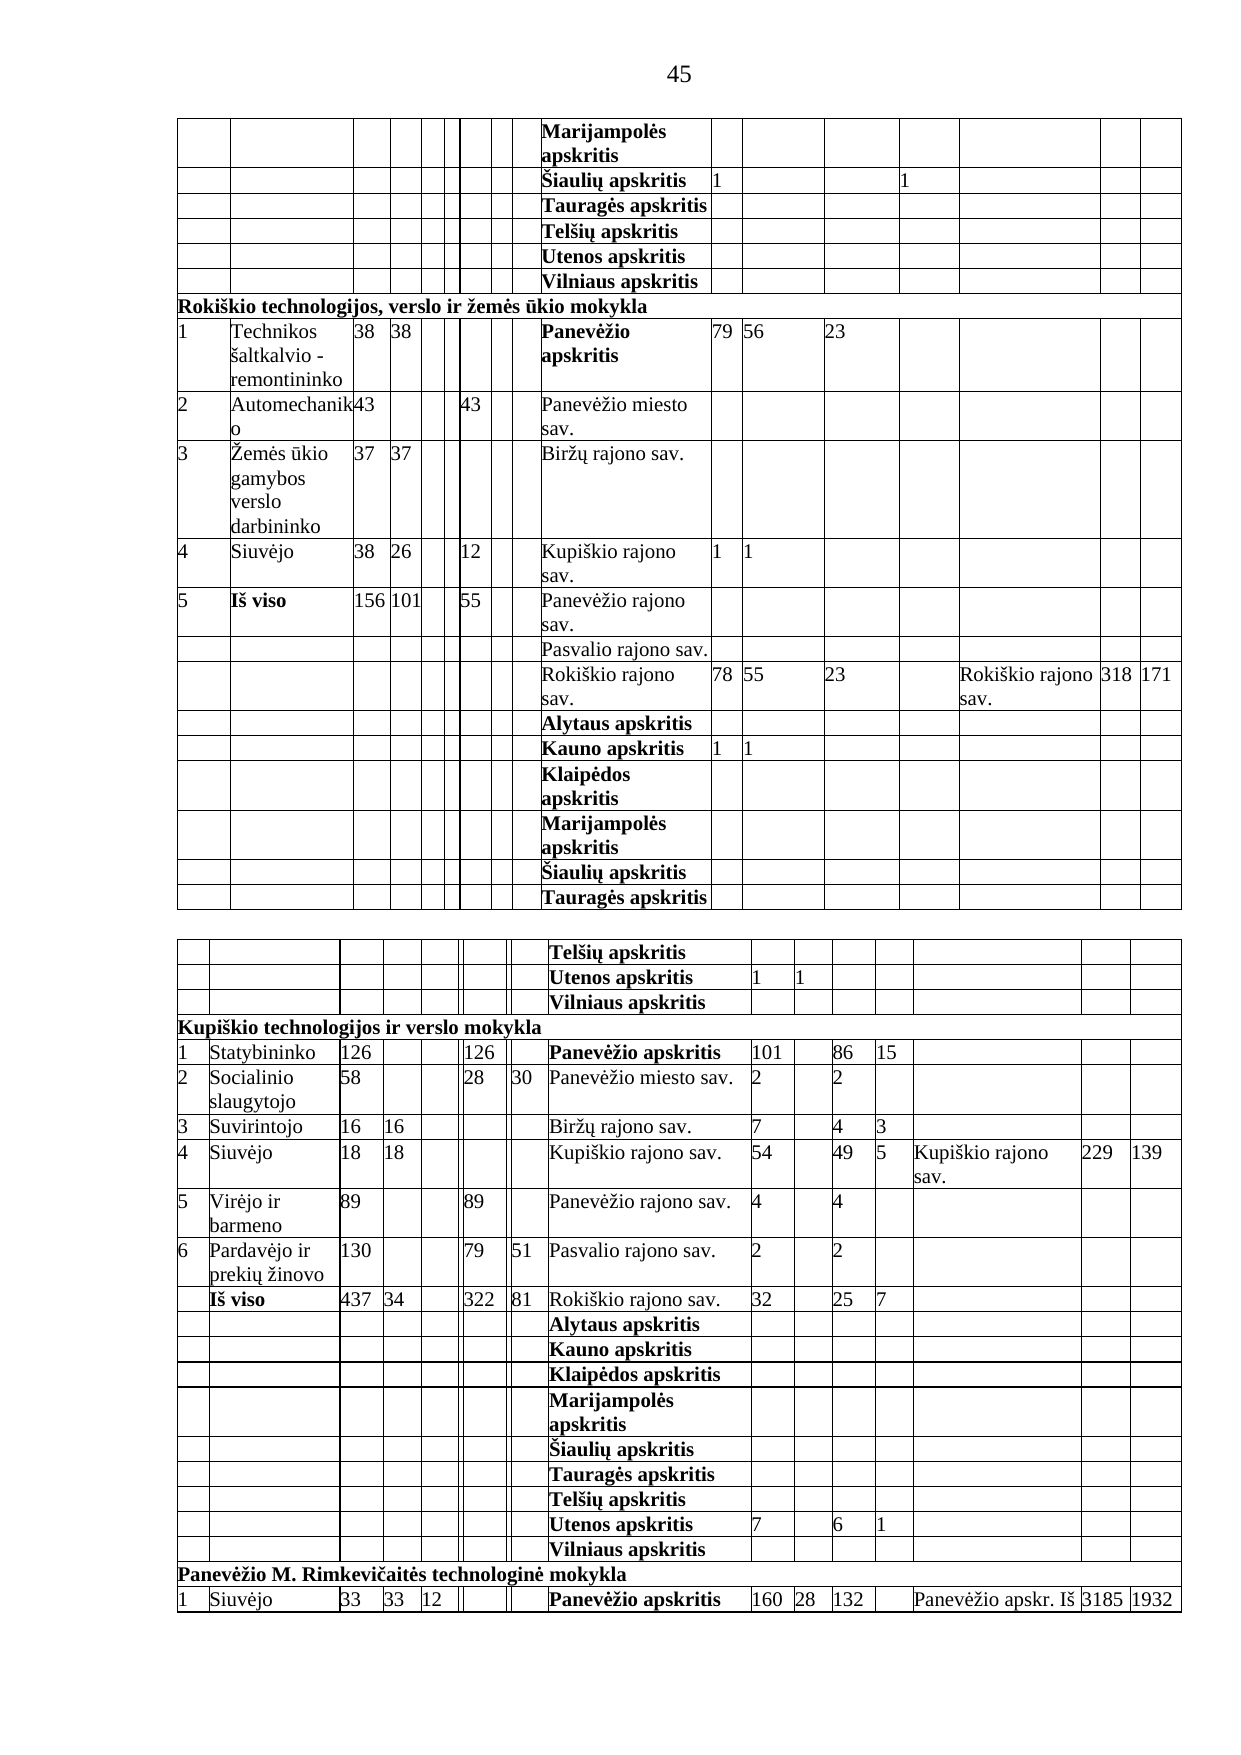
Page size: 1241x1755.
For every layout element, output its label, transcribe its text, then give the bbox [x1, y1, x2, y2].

table_cell [1082, 1337, 1130, 1361]
table_cell [1131, 1312, 1181, 1336]
table_cell [1101, 736, 1140, 760]
table_cell [178, 1512, 209, 1536]
table_cell [384, 1238, 421, 1286]
table_cell [512, 1363, 548, 1386]
table_cell [178, 168, 230, 192]
table_cell [231, 637, 353, 661]
table_cell [422, 392, 444, 440]
table_cell [459, 1363, 463, 1386]
table_cell [1101, 244, 1140, 268]
table_cell Tauragės apskritis [549, 1462, 751, 1486]
table_cell [492, 244, 512, 268]
table_cell [354, 736, 390, 760]
table_cell [1141, 319, 1181, 391]
table_cell [743, 637, 824, 661]
table_cell [422, 662, 444, 710]
table_cell [914, 965, 1081, 989]
table_cell [422, 1189, 458, 1237]
table_cell [712, 392, 742, 440]
table_cell [752, 1537, 794, 1561]
table_cell [1101, 168, 1140, 192]
table_cell [464, 1363, 506, 1386]
table_cell [422, 965, 458, 989]
table_cell 2 [833, 1238, 875, 1286]
table_cell Telšių apskritis [542, 219, 711, 243]
table_cell [354, 119, 390, 167]
table_cell [752, 1462, 794, 1486]
table_cell [960, 539, 1100, 587]
table_cell [464, 965, 506, 989]
table_cell [1082, 1462, 1130, 1486]
table_cell [1141, 588, 1181, 636]
table_cell [178, 1363, 209, 1386]
table_cell [712, 811, 742, 859]
table_cell 4 [178, 1140, 209, 1188]
table_cell [1082, 965, 1130, 989]
table_cell [900, 219, 959, 243]
table_cell [459, 1537, 463, 1561]
table_cell [422, 441, 444, 538]
table_cell [507, 990, 511, 1014]
table_cell [354, 711, 390, 735]
table_cell [210, 990, 339, 1014]
table_header [876, 940, 913, 964]
table_cell [825, 761, 899, 809]
table_cell [492, 219, 512, 243]
table_cell [1082, 1312, 1130, 1336]
table_cell [461, 711, 491, 735]
table_cell [1131, 1512, 1181, 1536]
table_cell Pasvalio rajono sav. [542, 637, 711, 661]
table_header [464, 940, 506, 964]
table_cell [876, 1238, 913, 1286]
table_cell [512, 1487, 548, 1511]
table_cell [507, 1487, 511, 1511]
table_cell [833, 1312, 875, 1336]
table_cell [960, 219, 1100, 243]
table_cell [384, 965, 421, 989]
table_cell [712, 711, 742, 735]
table_cell [464, 1487, 506, 1511]
table_cell [459, 990, 463, 1014]
table_cell [752, 1388, 794, 1436]
table_header [422, 940, 458, 964]
table_cell [464, 1537, 506, 1561]
table_cell [464, 1437, 506, 1461]
table_cell [960, 269, 1100, 293]
table_cell [914, 1238, 1081, 1286]
table_cell 34 [384, 1287, 421, 1311]
table_cell [1141, 761, 1181, 809]
table_cell 7 [876, 1287, 913, 1311]
table_cell [459, 1065, 463, 1113]
table_cell [461, 441, 491, 538]
table_cell Rokiškio rajono sav. [549, 1287, 751, 1311]
table_cell [422, 860, 444, 884]
table_cell [178, 1312, 209, 1336]
table_cell 1 [795, 965, 832, 989]
table_cell [422, 1337, 458, 1361]
table_cell [825, 811, 899, 859]
table_cell Panevėžio rajono sav. [549, 1189, 751, 1237]
table_cell [422, 1312, 458, 1336]
table_cell 2 [752, 1238, 794, 1286]
table_cell [513, 168, 541, 192]
table_cell [1082, 1065, 1130, 1113]
table_cell [492, 588, 512, 636]
table_cell [914, 990, 1081, 1014]
table_cell [492, 637, 512, 661]
table_cell [876, 1587, 913, 1611]
table_cell [876, 1363, 913, 1386]
table_cell [743, 885, 824, 909]
table_cell [513, 860, 541, 884]
table_cell [1141, 441, 1181, 538]
table_cell Biržų rajono sav. [542, 441, 711, 538]
table_cell 79 [712, 319, 742, 391]
table_cell [1082, 1363, 1130, 1386]
table_cell [464, 1462, 506, 1486]
table_cell [795, 1337, 832, 1361]
table_cell [445, 319, 459, 391]
table_cell [178, 860, 230, 884]
table_cell [384, 1065, 421, 1113]
table_cell [464, 1388, 506, 1436]
table_cell Technikos šaltkalvio -remontininko [231, 319, 353, 391]
table_cell [743, 194, 824, 217]
table_cell [1131, 1363, 1181, 1386]
table_cell Vilniaus apskritis [549, 990, 751, 1014]
table_cell [825, 119, 899, 167]
table_cell Iš viso [210, 1287, 339, 1311]
table_cell [461, 885, 491, 909]
table_cell [795, 1363, 832, 1386]
table_cell [1141, 392, 1181, 440]
table_header [341, 940, 383, 964]
table_cell [1131, 1065, 1181, 1113]
table_cell [960, 244, 1100, 268]
table_cell [914, 1487, 1081, 1511]
table_cell [422, 885, 444, 909]
table_cell [1141, 269, 1181, 293]
table_cell [391, 860, 421, 884]
table_cell [354, 269, 390, 293]
table_cell [459, 1312, 463, 1336]
table_cell [1082, 1487, 1130, 1511]
table_cell [960, 711, 1100, 735]
table_cell [384, 990, 421, 1014]
table_cell [507, 965, 511, 989]
table_cell [1131, 1189, 1181, 1237]
table_cell [512, 990, 548, 1014]
table_cell [422, 711, 444, 735]
table_cell [459, 1140, 463, 1188]
table_cell [712, 194, 742, 217]
table_cell [464, 1140, 506, 1188]
table_cell [1082, 1238, 1130, 1286]
table_cell Rokiškio rajono sav. [542, 662, 711, 710]
table_cell [752, 990, 794, 1014]
table_cell [178, 119, 230, 167]
table_cell [512, 1115, 548, 1138]
table_cell [1101, 637, 1140, 661]
table_cell [461, 811, 491, 859]
table_cell [513, 269, 541, 293]
table_cell 4 [833, 1115, 875, 1138]
table_cell [914, 1388, 1081, 1436]
table_cell [210, 1437, 339, 1461]
table_cell [464, 1337, 506, 1361]
table_cell [210, 1487, 339, 1511]
table_cell [341, 1487, 383, 1511]
table_cell 7 [752, 1512, 794, 1536]
table_cell [422, 1040, 458, 1064]
table_cell [384, 1189, 421, 1237]
table_cell 55 [743, 662, 824, 710]
table_cell [513, 194, 541, 217]
table_cell [341, 1312, 383, 1336]
table_cell Žemės ūkio gamybos verslo darbininko [231, 441, 353, 538]
table_cell [513, 637, 541, 661]
table_cell [445, 219, 459, 243]
table_cell [960, 119, 1100, 167]
table_cell Suvirintojo [210, 1115, 339, 1138]
table_cell [833, 965, 875, 989]
table_cell Panevėžio apskr. Iš [914, 1587, 1081, 1611]
table_cell [743, 168, 824, 192]
table_cell [210, 1512, 339, 1536]
table_header [210, 940, 339, 964]
table_cell 2 [178, 1065, 209, 1113]
table_cell [492, 441, 512, 538]
table_header Telšių apskritis [549, 940, 751, 964]
table_cell 101 [752, 1040, 794, 1064]
table_cell [231, 860, 353, 884]
table_cell 130 [341, 1238, 383, 1286]
table_cell [876, 1337, 913, 1361]
table_cell 171 [1141, 662, 1181, 710]
table_cell 2 [833, 1065, 875, 1113]
table_cell [1082, 1115, 1130, 1138]
table_cell [507, 1462, 511, 1486]
table_cell [210, 1462, 339, 1486]
table_cell [1131, 1437, 1181, 1461]
table_cell 7 [752, 1115, 794, 1138]
table_cell [391, 194, 421, 217]
table_cell 33 [384, 1587, 421, 1611]
table_cell Panevėžio apskritis [549, 1040, 751, 1064]
table_cell 156 [354, 588, 390, 636]
table_header [384, 940, 421, 964]
table_cell [384, 1437, 421, 1461]
table_cell [876, 990, 913, 1014]
table_cell 126 [341, 1040, 383, 1064]
table_cell [825, 269, 899, 293]
table_cell [513, 539, 541, 587]
table_cell [384, 1337, 421, 1361]
table_cell [833, 990, 875, 1014]
table_cell [384, 1487, 421, 1511]
table_cell 5 [876, 1140, 913, 1188]
table_cell [464, 1512, 506, 1536]
table_cell [914, 1437, 1081, 1461]
table_cell [833, 1388, 875, 1436]
table_cell [1101, 539, 1140, 587]
table_cell [960, 588, 1100, 636]
table_cell [1131, 1487, 1181, 1511]
table_cell [960, 860, 1100, 884]
table_cell 55 [461, 588, 491, 636]
table_cell [876, 1388, 913, 1436]
table_cell Klaipėdos apskritis [542, 761, 711, 809]
table_cell Statybininko [210, 1040, 339, 1064]
table_cell [712, 860, 742, 884]
table_cell 89 [341, 1189, 383, 1237]
table_cell [231, 219, 353, 243]
table_cell [178, 244, 230, 268]
table_cell [492, 761, 512, 809]
table_cell Utenos apskritis [549, 1512, 751, 1536]
table_header [1131, 940, 1181, 964]
table_cell Telšių apskritis [549, 1487, 751, 1511]
table_cell [900, 194, 959, 217]
table_cell [825, 860, 899, 884]
table_cell [384, 1040, 421, 1064]
table_cell [914, 1115, 1081, 1138]
table_cell [341, 1388, 383, 1436]
table_cell [1101, 761, 1140, 809]
table_cell [445, 736, 459, 760]
table_cell [507, 1287, 511, 1311]
table_cell [513, 736, 541, 760]
table_cell [231, 119, 353, 167]
table_cell [795, 1189, 832, 1237]
table_cell [743, 860, 824, 884]
table_cell [1141, 885, 1181, 909]
table_cell [178, 219, 230, 243]
table_cell [422, 119, 444, 167]
table_cell [445, 392, 459, 440]
table_cell Virėjo ir barmeno [210, 1189, 339, 1237]
table_cell [876, 1537, 913, 1561]
table_cell Automechaniko [231, 392, 353, 440]
table_cell [795, 1437, 832, 1461]
table_cell [513, 244, 541, 268]
table_cell Alytaus apskritis [542, 711, 711, 735]
table_cell [461, 168, 491, 192]
table_cell 1 [712, 736, 742, 760]
table_cell [914, 1363, 1081, 1386]
table_cell [507, 1337, 511, 1361]
table_cell [492, 539, 512, 587]
table_cell [914, 1537, 1081, 1561]
table_cell 16 [341, 1115, 383, 1138]
table_cell [1101, 319, 1140, 391]
table_cell Utenos apskritis [549, 965, 751, 989]
table_cell 2 [178, 392, 230, 440]
table_header [833, 940, 875, 964]
table_cell Kupiškio rajono sav. [549, 1140, 751, 1188]
table_cell [1131, 965, 1181, 989]
table_cell Kauno apskritis [542, 736, 711, 760]
table_cell [354, 219, 390, 243]
table_cell [1082, 990, 1130, 1014]
table_cell [354, 885, 390, 909]
table_cell [513, 885, 541, 909]
table_cell [354, 244, 390, 268]
table_cell [960, 637, 1100, 661]
table_cell 28 [795, 1587, 832, 1611]
table_header [914, 940, 1081, 964]
table_cell [743, 811, 824, 859]
table_cell [231, 269, 353, 293]
table_cell [422, 1065, 458, 1113]
table_cell [743, 441, 824, 538]
table_cell [900, 244, 959, 268]
table_cell [513, 711, 541, 735]
table_cell [422, 269, 444, 293]
table_cell [876, 1487, 913, 1511]
table_header [178, 940, 209, 964]
table_cell [1131, 990, 1181, 1014]
table_cell Iš viso [231, 588, 353, 636]
table_cell [1141, 244, 1181, 268]
table_header [512, 940, 548, 964]
table_cell [231, 885, 353, 909]
table_cell [795, 1388, 832, 1436]
table_cell [825, 441, 899, 538]
table_cell [341, 990, 383, 1014]
table_cell [1101, 269, 1140, 293]
table_cell [1101, 588, 1140, 636]
table_cell [231, 811, 353, 859]
table_cell [464, 1587, 506, 1611]
table_cell [445, 168, 459, 192]
table_cell [900, 736, 959, 760]
table_cell [1082, 1512, 1130, 1536]
table_cell 1 [712, 539, 742, 587]
table_cell 1 [900, 168, 959, 192]
table_cell 56 [743, 319, 824, 391]
table_cell [743, 711, 824, 735]
table_cell 132 [833, 1587, 875, 1611]
table_cell [210, 1312, 339, 1336]
table_cell [210, 1363, 339, 1386]
table_cell Rokiškio rajono sav. [960, 662, 1100, 710]
table_cell [445, 811, 459, 859]
table_cell Pardavėjo ir prekių žinovo [210, 1238, 339, 1286]
table_cell [231, 761, 353, 809]
table_cell 3 [178, 1115, 209, 1138]
table_cell [825, 219, 899, 243]
table_cell [1141, 539, 1181, 587]
table_cell Tauragės apskritis [542, 194, 711, 217]
table_cell 1 [743, 539, 824, 587]
table_cell 51 [512, 1238, 548, 1286]
table_cell 1 [178, 319, 230, 391]
table_cell [341, 1363, 383, 1386]
table_cell [384, 1388, 421, 1436]
table_cell [354, 860, 390, 884]
table_cell 126 [464, 1040, 506, 1064]
table_cell 4 [178, 539, 230, 587]
table_cell [512, 1512, 548, 1536]
table_cell [210, 1388, 339, 1436]
table_cell Biržų rajono sav. [549, 1115, 751, 1138]
table_cell [492, 662, 512, 710]
table_cell [833, 1363, 875, 1386]
table_cell Siuvėjo [210, 1140, 339, 1188]
table_cell [833, 1487, 875, 1511]
table_cell [422, 1537, 458, 1561]
table_cell 5 [178, 588, 230, 636]
table_cell Kupiškio rajono sav. [542, 539, 711, 587]
table_cell [391, 119, 421, 167]
table_cell 12 [422, 1587, 458, 1611]
table_cell [384, 1312, 421, 1336]
table_cell [459, 1238, 463, 1286]
table_cell [341, 1462, 383, 1486]
table_cell [422, 194, 444, 217]
table_cell [507, 1437, 511, 1461]
table_cell [512, 1462, 548, 1486]
table_cell 16 [384, 1115, 421, 1138]
table_header [459, 940, 463, 964]
table_cell Panevėžio M. Rimkevičaitės technologinė mokykla [178, 1562, 1181, 1586]
table_cell [1141, 219, 1181, 243]
table_cell [422, 168, 444, 192]
table_cell [876, 965, 913, 989]
table_cell 139 [1131, 1140, 1181, 1188]
table_cell [507, 1040, 511, 1064]
table_cell [391, 392, 421, 440]
table_cell 38 [391, 319, 421, 391]
table_cell [422, 244, 444, 268]
table_cell [1131, 1537, 1181, 1561]
table_cell [461, 219, 491, 243]
table_cell Panevėžio miesto sav. [549, 1065, 751, 1113]
table_cell [445, 662, 459, 710]
table_cell 3 [876, 1115, 913, 1138]
table_cell [391, 269, 421, 293]
table_cell [752, 1437, 794, 1461]
table_cell [712, 885, 742, 909]
table_cell [914, 1512, 1081, 1536]
table_cell Pasvalio rajono sav. [549, 1238, 751, 1286]
table_cell [512, 1312, 548, 1336]
table_cell [422, 637, 444, 661]
table_cell Panevėžio apskritis [549, 1587, 751, 1611]
table_cell [464, 1312, 506, 1336]
table_cell [178, 1337, 209, 1361]
table_cell 1 [178, 1040, 209, 1064]
table_cell [445, 885, 459, 909]
table_cell [513, 662, 541, 710]
table_cell [459, 965, 463, 989]
table_cell [422, 319, 444, 391]
table_cell [422, 761, 444, 809]
table_cell [1101, 194, 1140, 217]
table_cell [492, 194, 512, 217]
table_cell 30 [512, 1065, 548, 1113]
table_cell [464, 1115, 506, 1138]
table_cell [1101, 711, 1140, 735]
table_cell [507, 1363, 511, 1386]
table_cell [876, 1189, 913, 1237]
table_cell [461, 194, 491, 217]
table_cell [391, 662, 421, 710]
table_cell [391, 219, 421, 243]
table_cell [900, 637, 959, 661]
table_cell [461, 736, 491, 760]
table_header [507, 940, 511, 964]
table_cell Rokiškio technologijos, verslo ir žemės ūkio mokykla [178, 294, 1181, 318]
table_cell [507, 1312, 511, 1336]
table_cell [825, 885, 899, 909]
table_cell [507, 1238, 511, 1286]
table_cell [825, 588, 899, 636]
table_cell [492, 269, 512, 293]
table_cell [960, 736, 1100, 760]
table_cell [914, 1337, 1081, 1361]
table_cell Kauno apskritis [549, 1337, 751, 1361]
table_cell 12 [461, 539, 491, 587]
table_cell [210, 1337, 339, 1361]
table_cell [492, 736, 512, 760]
table_cell 101 [391, 588, 421, 636]
table_cell [507, 1388, 511, 1436]
table_cell [422, 1437, 458, 1461]
table_cell [876, 1462, 913, 1486]
table_cell [1082, 1537, 1130, 1561]
table_cell [795, 1287, 832, 1311]
table_cell 1 [178, 1587, 209, 1611]
table_cell [513, 119, 541, 167]
table_cell [459, 1462, 463, 1486]
table_cell [422, 1115, 458, 1138]
table_cell [178, 1537, 209, 1561]
table_cell 3 [178, 441, 230, 538]
table_cell [391, 244, 421, 268]
table_cell [825, 244, 899, 268]
table_cell 32 [752, 1287, 794, 1311]
table_cell 58 [341, 1065, 383, 1113]
table_cell [512, 965, 548, 989]
table_cell [445, 269, 459, 293]
table_cell [459, 1587, 463, 1611]
table_cell [422, 811, 444, 859]
table_cell [876, 1065, 913, 1113]
table_cell [178, 194, 230, 217]
table_cell [459, 1189, 463, 1237]
table_cell 160 [752, 1587, 794, 1611]
table_cell [445, 539, 459, 587]
table_cell [712, 637, 742, 661]
table_cell [422, 1462, 458, 1486]
table_cell [513, 811, 541, 859]
table_cell 86 [833, 1040, 875, 1064]
table_cell [507, 1537, 511, 1561]
table_cell Šiaulių apskritis [542, 860, 711, 884]
table_cell Panevėžio rajono sav. [542, 588, 711, 636]
table_cell [900, 711, 959, 735]
table_cell [459, 1337, 463, 1361]
table_cell [422, 736, 444, 760]
table_cell [712, 219, 742, 243]
table_cell [422, 539, 444, 587]
table_cell Kupiškio technologijos ir verslo mokykla [178, 1015, 1181, 1039]
table_cell [354, 811, 390, 859]
table_cell [354, 637, 390, 661]
table_cell [1141, 860, 1181, 884]
table_cell [178, 1437, 209, 1461]
table_cell [825, 539, 899, 587]
table_cell [391, 711, 421, 735]
table_cell [900, 319, 959, 391]
table_cell [507, 1140, 511, 1188]
table_cell [825, 392, 899, 440]
table_cell [513, 761, 541, 809]
table_cell Marijampolės apskritis [542, 119, 711, 167]
table_cell [960, 319, 1100, 391]
table_cell 25 [833, 1287, 875, 1311]
table_cell [1101, 119, 1140, 167]
table_cell [445, 441, 459, 538]
table_cell [795, 1312, 832, 1336]
table_cell 322 [464, 1287, 506, 1311]
table_cell [960, 392, 1100, 440]
table_cell [1141, 119, 1181, 167]
table_cell [492, 392, 512, 440]
table_cell [833, 1437, 875, 1461]
table_cell Šiaulių apskritis [549, 1437, 751, 1461]
table_cell [960, 885, 1100, 909]
table_cell [1141, 637, 1181, 661]
table_cell [231, 244, 353, 268]
table_cell [960, 441, 1100, 538]
table_cell [391, 637, 421, 661]
table_cell [459, 1115, 463, 1138]
table_cell 28 [464, 1065, 506, 1113]
table_cell 1 [752, 965, 794, 989]
table_cell [795, 1512, 832, 1536]
table_cell [445, 761, 459, 809]
table_cell [341, 1337, 383, 1361]
table_cell [712, 441, 742, 538]
table_cell [876, 1312, 913, 1336]
table_cell 18 [341, 1140, 383, 1188]
table_cell [752, 1363, 794, 1386]
table_cell [1141, 811, 1181, 859]
table_cell [507, 1115, 511, 1138]
table_cell [492, 711, 512, 735]
table_cell [354, 194, 390, 217]
table_cell [391, 736, 421, 760]
table_cell [461, 269, 491, 293]
table_header [752, 940, 794, 964]
table_cell [1141, 711, 1181, 735]
table_cell [512, 1437, 548, 1461]
table_cell [445, 637, 459, 661]
table_cell [512, 1189, 548, 1237]
table_cell 5 [178, 1189, 209, 1237]
table_cell [384, 1363, 421, 1386]
table_cell [354, 168, 390, 192]
table_cell [422, 1512, 458, 1536]
table_cell [1131, 1115, 1181, 1138]
table_cell [825, 736, 899, 760]
table_cell [1131, 1337, 1181, 1361]
table_cell 49 [833, 1140, 875, 1188]
table_cell [1141, 168, 1181, 192]
table_cell [461, 761, 491, 809]
table_cell 2 [752, 1065, 794, 1113]
table_cell [900, 885, 959, 909]
table_cell [795, 1140, 832, 1188]
table_cell 1932 [1131, 1587, 1181, 1611]
table_cell [422, 588, 444, 636]
table_cell [743, 119, 824, 167]
table_cell 15 [876, 1040, 913, 1064]
table_cell [422, 1238, 458, 1286]
table_cell [1101, 860, 1140, 884]
table_cell [512, 1388, 548, 1436]
table_cell Marijampolės apskritis [549, 1388, 751, 1436]
table_cell [513, 219, 541, 243]
table_cell [1131, 1462, 1181, 1486]
table_cell Siuvėjo [210, 1587, 339, 1611]
table_cell [461, 244, 491, 268]
table_cell [178, 1487, 209, 1511]
table_cell [210, 965, 339, 989]
table_cell [422, 1388, 458, 1436]
table_cell [231, 711, 353, 735]
table_cell [1141, 736, 1181, 760]
table_cell [231, 194, 353, 217]
table_cell [492, 319, 512, 391]
table_cell [422, 990, 458, 1014]
table_cell Siuvėjo [231, 539, 353, 587]
table_cell [384, 1537, 421, 1561]
table_cell [743, 761, 824, 809]
table_cell 37 [391, 441, 421, 538]
table_cell [178, 811, 230, 859]
table_cell 37 [354, 441, 390, 538]
table_cell Tauragės apskritis [542, 885, 711, 909]
table_cell [795, 1040, 832, 1064]
table_cell [391, 761, 421, 809]
table_cell Vilniaus apskritis [542, 269, 711, 293]
table_cell [743, 588, 824, 636]
table_cell [795, 1487, 832, 1511]
table_cell [341, 1537, 383, 1561]
table_cell [422, 1363, 458, 1386]
table_cell [743, 244, 824, 268]
table_cell [445, 244, 459, 268]
table_cell 1 [712, 168, 742, 192]
table_cell [900, 119, 959, 167]
table_cell [1131, 1388, 1181, 1436]
table_cell [459, 1287, 463, 1311]
table_cell [795, 1537, 832, 1561]
table_cell 6 [178, 1238, 209, 1286]
table_cell [178, 1462, 209, 1486]
table_cell 78 [712, 662, 742, 710]
table_cell [461, 637, 491, 661]
table_cell [384, 1512, 421, 1536]
table_cell [795, 1115, 832, 1138]
table_cell Utenos apskritis [542, 244, 711, 268]
table_cell [384, 1462, 421, 1486]
table_cell [833, 1537, 875, 1561]
table_cell [178, 761, 230, 809]
table_cell [795, 1238, 832, 1286]
table_cell Panevėžio apskritis [542, 319, 711, 391]
table_cell [914, 1040, 1081, 1064]
table_cell [459, 1437, 463, 1461]
table_cell [459, 1512, 463, 1536]
table_cell [445, 119, 459, 167]
table_cell [507, 1587, 511, 1611]
table_cell [914, 1189, 1081, 1237]
table_cell [795, 1462, 832, 1486]
table_cell [513, 588, 541, 636]
table_cell 38 [354, 319, 390, 391]
table_cell 79 [464, 1238, 506, 1286]
table_cell Alytaus apskritis [549, 1312, 751, 1336]
table_cell [900, 392, 959, 440]
table_cell [459, 1388, 463, 1436]
table_cell [492, 168, 512, 192]
table_header [1082, 940, 1130, 964]
table_cell [825, 637, 899, 661]
table_cell [445, 711, 459, 735]
table_cell Socialinio slaugytojo [210, 1065, 339, 1113]
table_cell [1131, 1040, 1181, 1064]
table_cell 43 [461, 392, 491, 440]
table_cell 26 [391, 539, 421, 587]
table_cell [900, 860, 959, 884]
table_cell 43 [354, 392, 390, 440]
table_cell [422, 1487, 458, 1511]
table_cell Klaipėdos apskritis [549, 1363, 751, 1386]
table_cell [210, 1537, 339, 1561]
table_cell [914, 1287, 1081, 1311]
table_cell [178, 736, 230, 760]
table_cell [1082, 1287, 1130, 1311]
table_cell [178, 637, 230, 661]
table_cell 23 [825, 319, 899, 391]
table_cell [459, 1040, 463, 1064]
table_cell [825, 168, 899, 192]
table_cell [341, 965, 383, 989]
table_cell [960, 194, 1100, 217]
table_cell [178, 662, 230, 710]
table_cell 18 [384, 1140, 421, 1188]
table_cell [231, 662, 353, 710]
table_cell 6 [833, 1512, 875, 1536]
table_cell [178, 1388, 209, 1436]
table_cell [712, 119, 742, 167]
table_cell [1131, 1287, 1181, 1311]
table_cell [712, 761, 742, 809]
table_cell [1101, 811, 1140, 859]
table_cell [461, 662, 491, 710]
table_cell [960, 761, 1100, 809]
table_cell [900, 761, 959, 809]
table_cell [960, 168, 1100, 192]
table_cell 33 [341, 1587, 383, 1611]
table_cell 3185 [1082, 1587, 1130, 1611]
table_cell 23 [825, 662, 899, 710]
table_cell [900, 269, 959, 293]
table_cell [512, 1587, 548, 1611]
table_cell [391, 168, 421, 192]
table_cell [231, 168, 353, 192]
table_cell [507, 1189, 511, 1237]
table_cell Šiaulių apskritis [542, 168, 711, 192]
table_cell [445, 588, 459, 636]
table_cell [900, 539, 959, 587]
table_cell [825, 711, 899, 735]
table_cell [900, 662, 959, 710]
table_cell [512, 1140, 548, 1188]
table_cell [492, 885, 512, 909]
table_cell [178, 1287, 209, 1311]
table_cell [341, 1437, 383, 1461]
table_cell [178, 990, 209, 1014]
table_cell [1101, 219, 1140, 243]
table_cell 229 [1082, 1140, 1130, 1188]
table_cell 81 [512, 1287, 548, 1311]
table_cell 437 [341, 1287, 383, 1311]
table_cell [1101, 392, 1140, 440]
table_cell [1141, 194, 1181, 217]
table_cell [512, 1537, 548, 1561]
table_cell [391, 885, 421, 909]
table_cell Marijampolės apskritis [542, 811, 711, 859]
table_cell [752, 1487, 794, 1511]
table_cell [354, 761, 390, 809]
table_header [795, 940, 832, 964]
table_cell 318 [1101, 662, 1140, 710]
table_cell [900, 441, 959, 538]
table_cell 4 [833, 1189, 875, 1237]
table_cell 1 [876, 1512, 913, 1536]
table_cell [464, 990, 506, 1014]
table_cell [1101, 441, 1140, 538]
table_cell [178, 885, 230, 909]
table_cell [1131, 1238, 1181, 1286]
table_cell Panevėžio miesto sav. [542, 392, 711, 440]
table_cell Vilniaus apskritis [549, 1537, 751, 1561]
table_cell [422, 219, 444, 243]
table_cell [459, 1487, 463, 1511]
table_cell [743, 269, 824, 293]
table_cell [422, 1287, 458, 1311]
table_cell [743, 392, 824, 440]
table_cell [1082, 1388, 1130, 1436]
table_cell [461, 319, 491, 391]
table_cell [492, 119, 512, 167]
table_cell [900, 811, 959, 859]
table_cell [833, 1337, 875, 1361]
table_cell 1 [743, 736, 824, 760]
table_cell [1082, 1040, 1130, 1064]
table_cell [752, 1312, 794, 1336]
table_cell [795, 1065, 832, 1113]
table_cell [743, 219, 824, 243]
table_cell [1082, 1189, 1130, 1237]
table_cell [445, 860, 459, 884]
table_cell [513, 319, 541, 391]
table_cell 38 [354, 539, 390, 587]
table_cell [492, 811, 512, 859]
table_cell [876, 1437, 913, 1461]
table_cell [512, 1040, 548, 1064]
table_cell [178, 965, 209, 989]
table_cell [752, 1337, 794, 1361]
table_cell [825, 194, 899, 217]
table_cell [513, 392, 541, 440]
table_cell [391, 811, 421, 859]
table_cell [231, 736, 353, 760]
table_cell [900, 588, 959, 636]
table_cell [833, 1462, 875, 1486]
table_cell [960, 811, 1100, 859]
table_cell 89 [464, 1189, 506, 1237]
table_cell [795, 990, 832, 1014]
table_cell [461, 860, 491, 884]
table_cell [178, 269, 230, 293]
table_cell [513, 441, 541, 538]
table_cell [354, 662, 390, 710]
table_cell [178, 711, 230, 735]
table_cell [422, 1140, 458, 1188]
table_cell 4 [752, 1189, 794, 1237]
table_cell [1101, 885, 1140, 909]
table_cell [445, 194, 459, 217]
table_cell [492, 860, 512, 884]
table_cell [507, 1512, 511, 1536]
table_cell [1082, 1437, 1130, 1461]
table_cell [914, 1312, 1081, 1336]
table_cell [914, 1462, 1081, 1486]
table_cell [341, 1512, 383, 1536]
table_cell [914, 1065, 1081, 1113]
table_cell [512, 1337, 548, 1361]
table_cell [712, 269, 742, 293]
table_cell [712, 244, 742, 268]
table_cell Kupiškio rajono sav. [914, 1140, 1081, 1188]
table_cell 54 [752, 1140, 794, 1188]
table_cell [461, 119, 491, 167]
table_cell [507, 1065, 511, 1113]
table_cell [712, 588, 742, 636]
